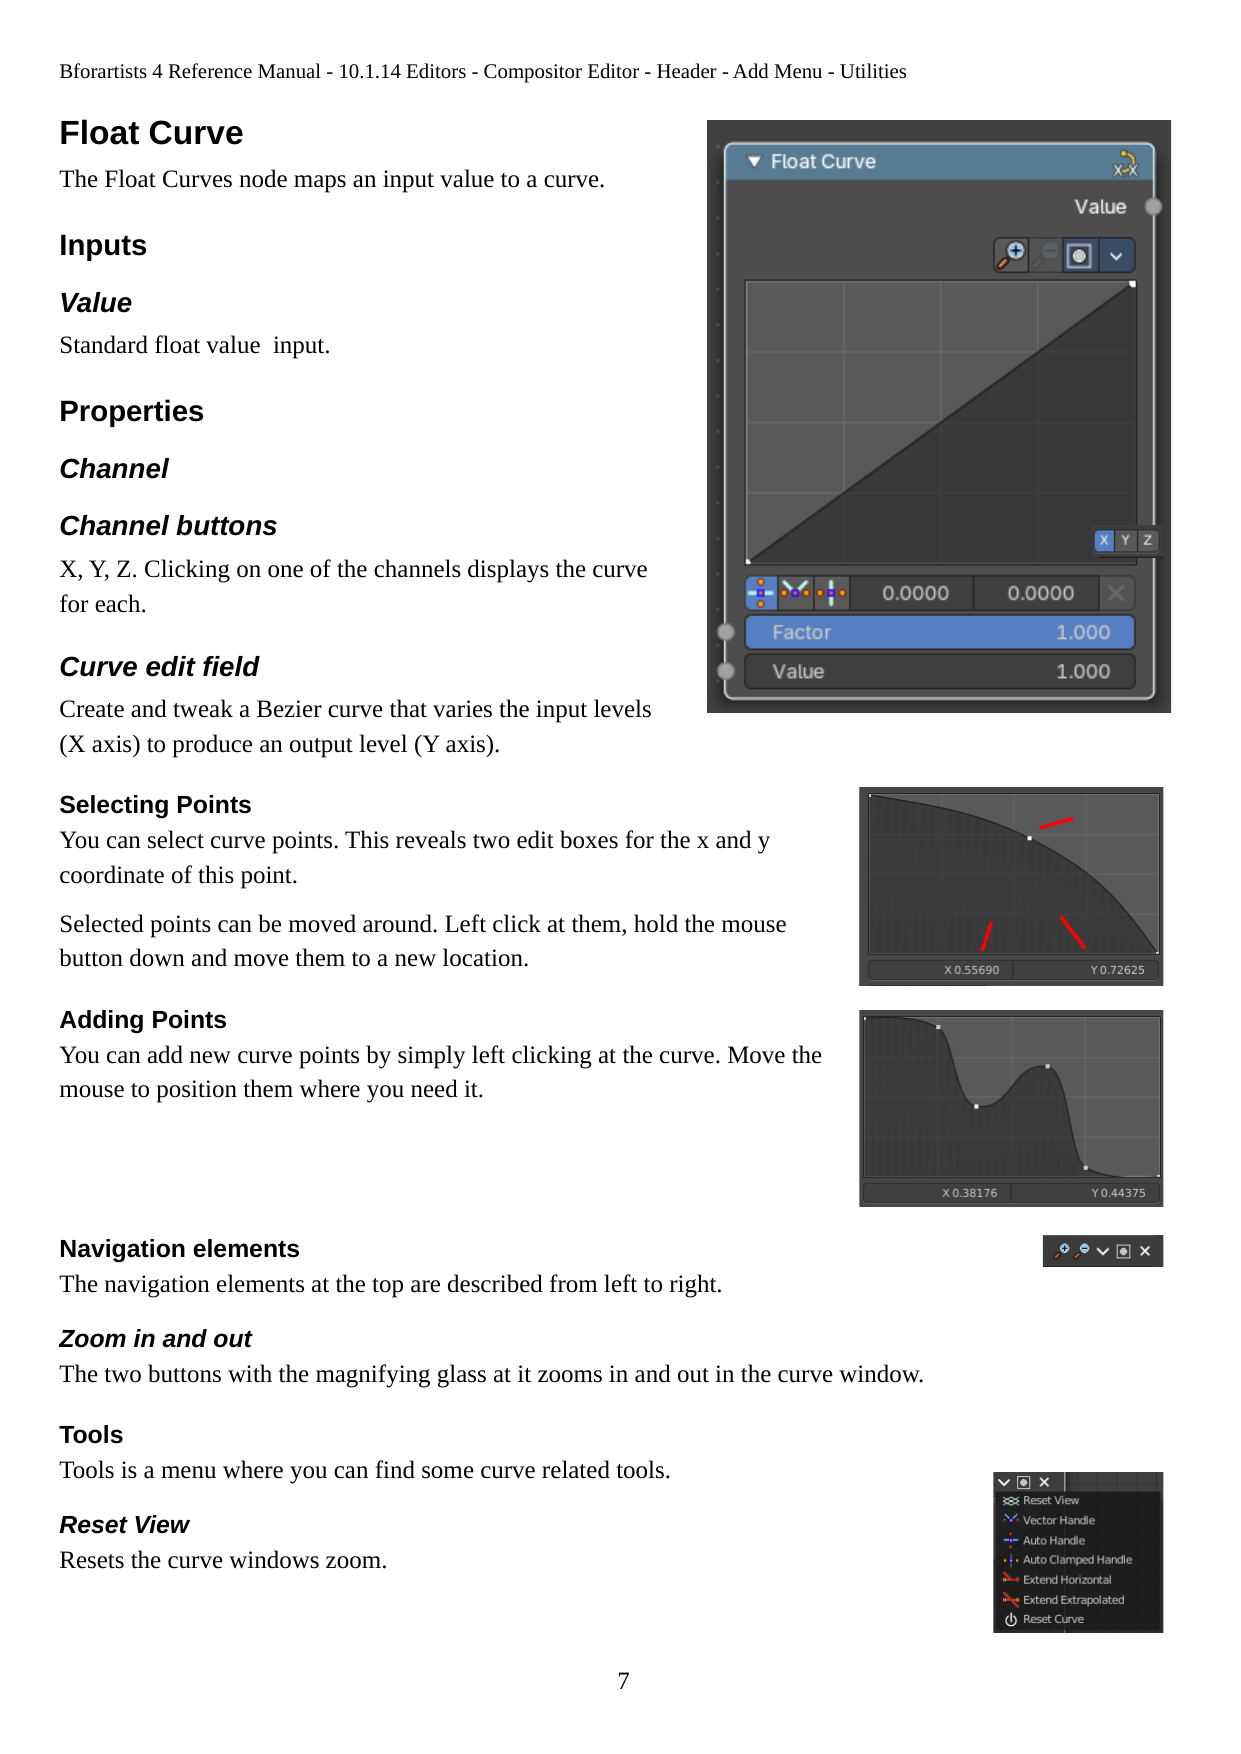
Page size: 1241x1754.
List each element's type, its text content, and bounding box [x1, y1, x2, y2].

text Tools is a menu where you can find some curve related tools. [59, 1455, 1181, 1484]
subtitle [1164, 791, 1181, 819]
subtitle [1172, 227, 1181, 261]
subtitle Zoom in and out [59, 1324, 1181, 1353]
subtitle Float Curve [59, 113, 1181, 151]
subtitle Inputs [59, 227, 707, 261]
subtitle [1172, 286, 1181, 318]
subtitle Curve edit field [59, 650, 707, 682]
text Selected points can be moved around. Left click at them, hold the mouse button down and move them to a new location. [59, 909, 859, 972]
subtitle [1172, 453, 1181, 485]
subtitle Value [59, 286, 707, 318]
text Resets the curve windows zoom. [59, 1545, 993, 1574]
picture [859, 787, 1164, 986]
subtitle Reset View [59, 1511, 993, 1539]
subtitle [1164, 1511, 1181, 1539]
subtitle Adding Points [59, 1005, 1181, 1033]
text You can add new curve points by simply left clicking at the curve. Move the mouse to position them where you need it. [59, 1040, 859, 1103]
subtitle Channel buttons [59, 510, 707, 542]
picture [859, 1010, 1164, 1207]
text The two buttons with the magnifying glass at it zooms in and out in the curve window. [59, 1359, 1181, 1388]
subtitle Channel [59, 453, 707, 485]
text You can select curve points. This reveals two edit boxes for the x and y coordinate of this point. [59, 825, 859, 889]
subtitle Tools [59, 1420, 1181, 1449]
subtitle Navigation elements [59, 1234, 1181, 1262]
picture [707, 120, 1172, 713]
text The navigation elements at the top are described from left to right. [59, 1269, 1181, 1297]
subtitle Selecting Points [59, 791, 859, 819]
subtitle [1172, 394, 1181, 428]
text Standard float value input. [59, 331, 707, 359]
text The Float Curves node maps an input value to a curve. [59, 164, 707, 192]
picture [993, 1472, 1164, 1633]
subtitle Properties [59, 394, 707, 428]
picture [1042, 1235, 1164, 1267]
text X, Y, Z. Clicking on one of the channels displays the curve for each. [59, 554, 707, 617]
text Create and tweak a Bezier curve that varies the input levels (X axis) to produce an output level (Y axis). [59, 694, 1181, 758]
